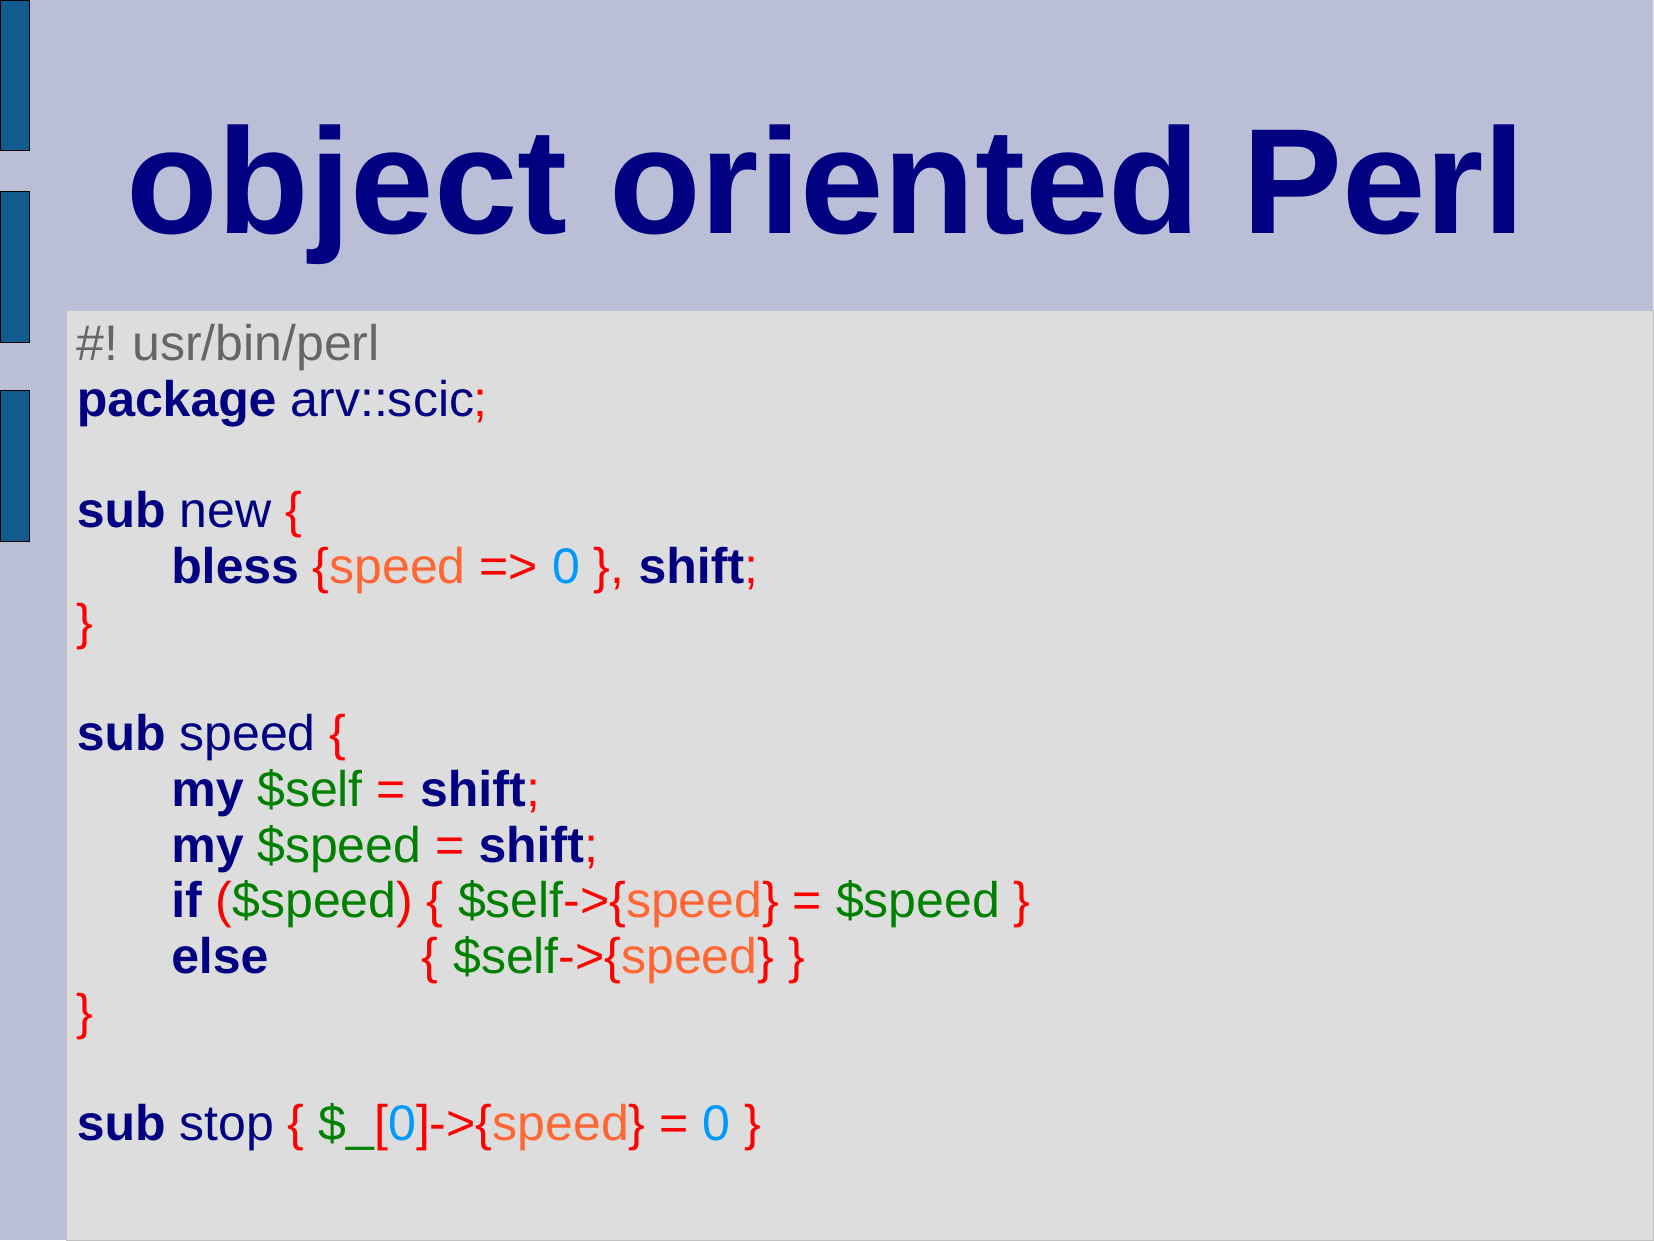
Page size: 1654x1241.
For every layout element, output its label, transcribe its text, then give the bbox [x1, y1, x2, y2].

title object oriented Perl [59, 78, 1595, 286]
list #! usr/bin/perl package arv::scic; sub new { bless {speed => 0 }, shift; } sub speed { my $self = shift; my $speed = shift; if ($speed) { $self->{speed} = $speed } else { $self->{speed} } } sub stop { $_[0]->{speed} = 0 } [76, 315, 1654, 1182]
